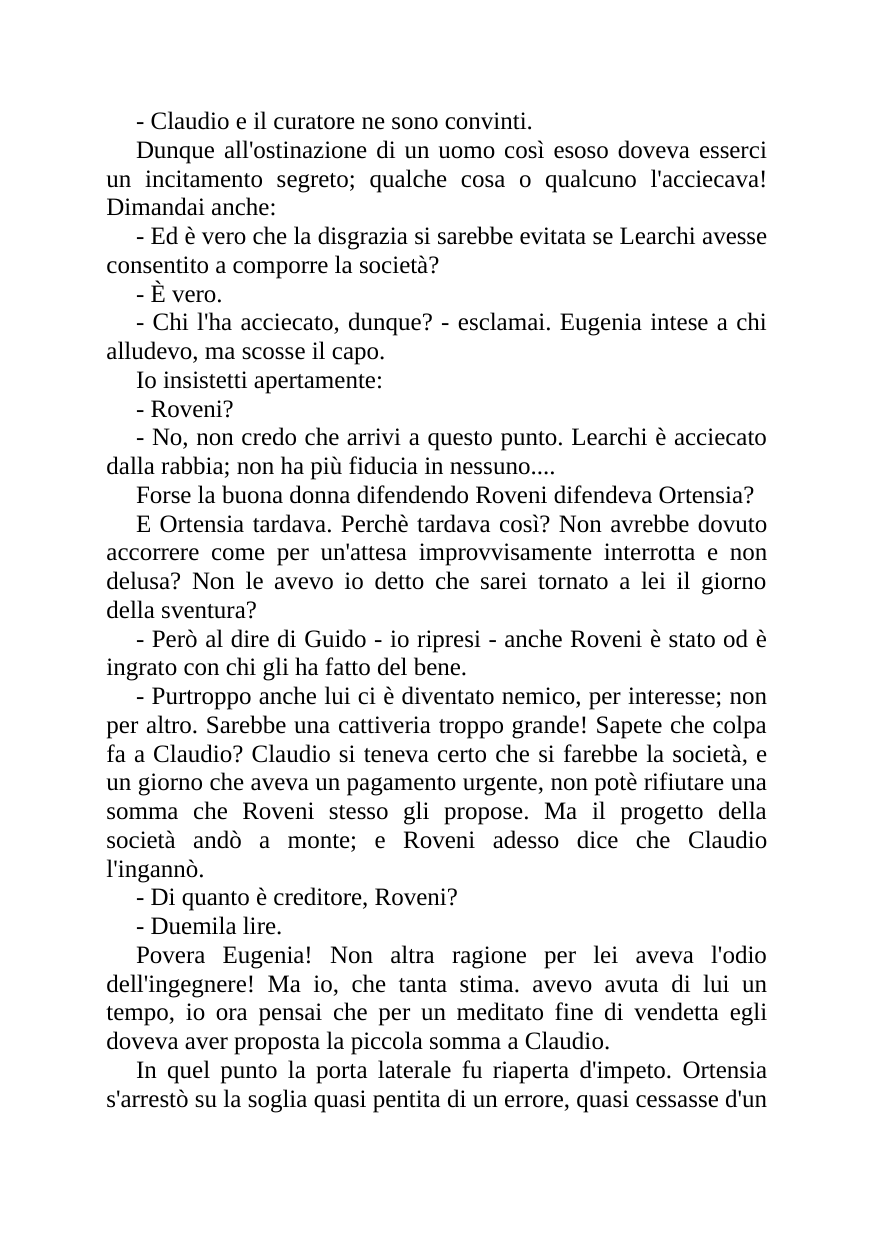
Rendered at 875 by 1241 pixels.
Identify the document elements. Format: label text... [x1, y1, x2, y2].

text - Ed è vero che la disgrazia si sarebbe evitata se Learchi avesse consentito a comporre la società? [106, 221, 768, 279]
text In quel punto la porta laterale fu riaperta d'impeto. Ortensia s'arrestò su la soglia quasi pentita di un errore, quasi cessasse d'un [106, 1055, 768, 1112]
text - Di quanto è creditore, Roveni? [106, 882, 768, 911]
text - Duemila lire. [106, 911, 768, 940]
text Forse la buona donna difendendo Roveni difendeva Ortensia? [106, 480, 768, 509]
text - Roveni? [106, 394, 768, 422]
text Povera Eugenia! Non altra ragione per lei aveva l'odio dell'ingegnere! Ma io, che tanta stima. avevo avuta di lui un tempo, io ora pensai che per un meditato fine di vendetta egli doveva aver proposta la piccola somma a Claudio. [106, 940, 768, 1055]
text - Purtroppo anche lui ci è diventato nemico, per interesse; non per altro. Sarebbe una cattiveria troppo grande! Sapete che colpa fa a Claudio? Claudio si teneva certo che si farebbe la società, e un giorno che aveva un pagamento urgente, non potè rifiutare una somma che Roveni stesso gli propose. Ma il progetto della società andò a monte; e Roveni adesso dice che Claudio l'ingannò. [106, 681, 768, 882]
text - È vero. [106, 279, 768, 307]
text - Però al dire di Guido - io ripresi - anche Roveni è stato od è ingrato con chi gli ha fatto del bene. [106, 624, 768, 681]
text Dunque all'ostinazione di un uomo così esoso doveva esserci un incitamento segreto; qualche cosa o qualcuno l'acciecava! Dimandai anche: [106, 135, 768, 221]
text - No, non credo che arrivi a questo punto. Learchi è acciecato dalla rabbia; non ha più fiducia in nessuno.... [106, 422, 768, 480]
text E Ortensia tardava. Perchè tardava così? Non avrebbe dovuto accorrere come per un'attesa improvvisamente interrotta e non delusa? Non le avevo io detto che sarei tornato a lei il giorno della sventura? [106, 509, 768, 624]
text - Chi l'ha acciecato, dunque? - esclamai. Eugenia intese a chi alludevo, ma scosse il capo. [106, 307, 768, 365]
text Io insistetti apertamente: [106, 365, 768, 394]
text - Claudio e il curatore ne sono convinti. [106, 106, 768, 135]
